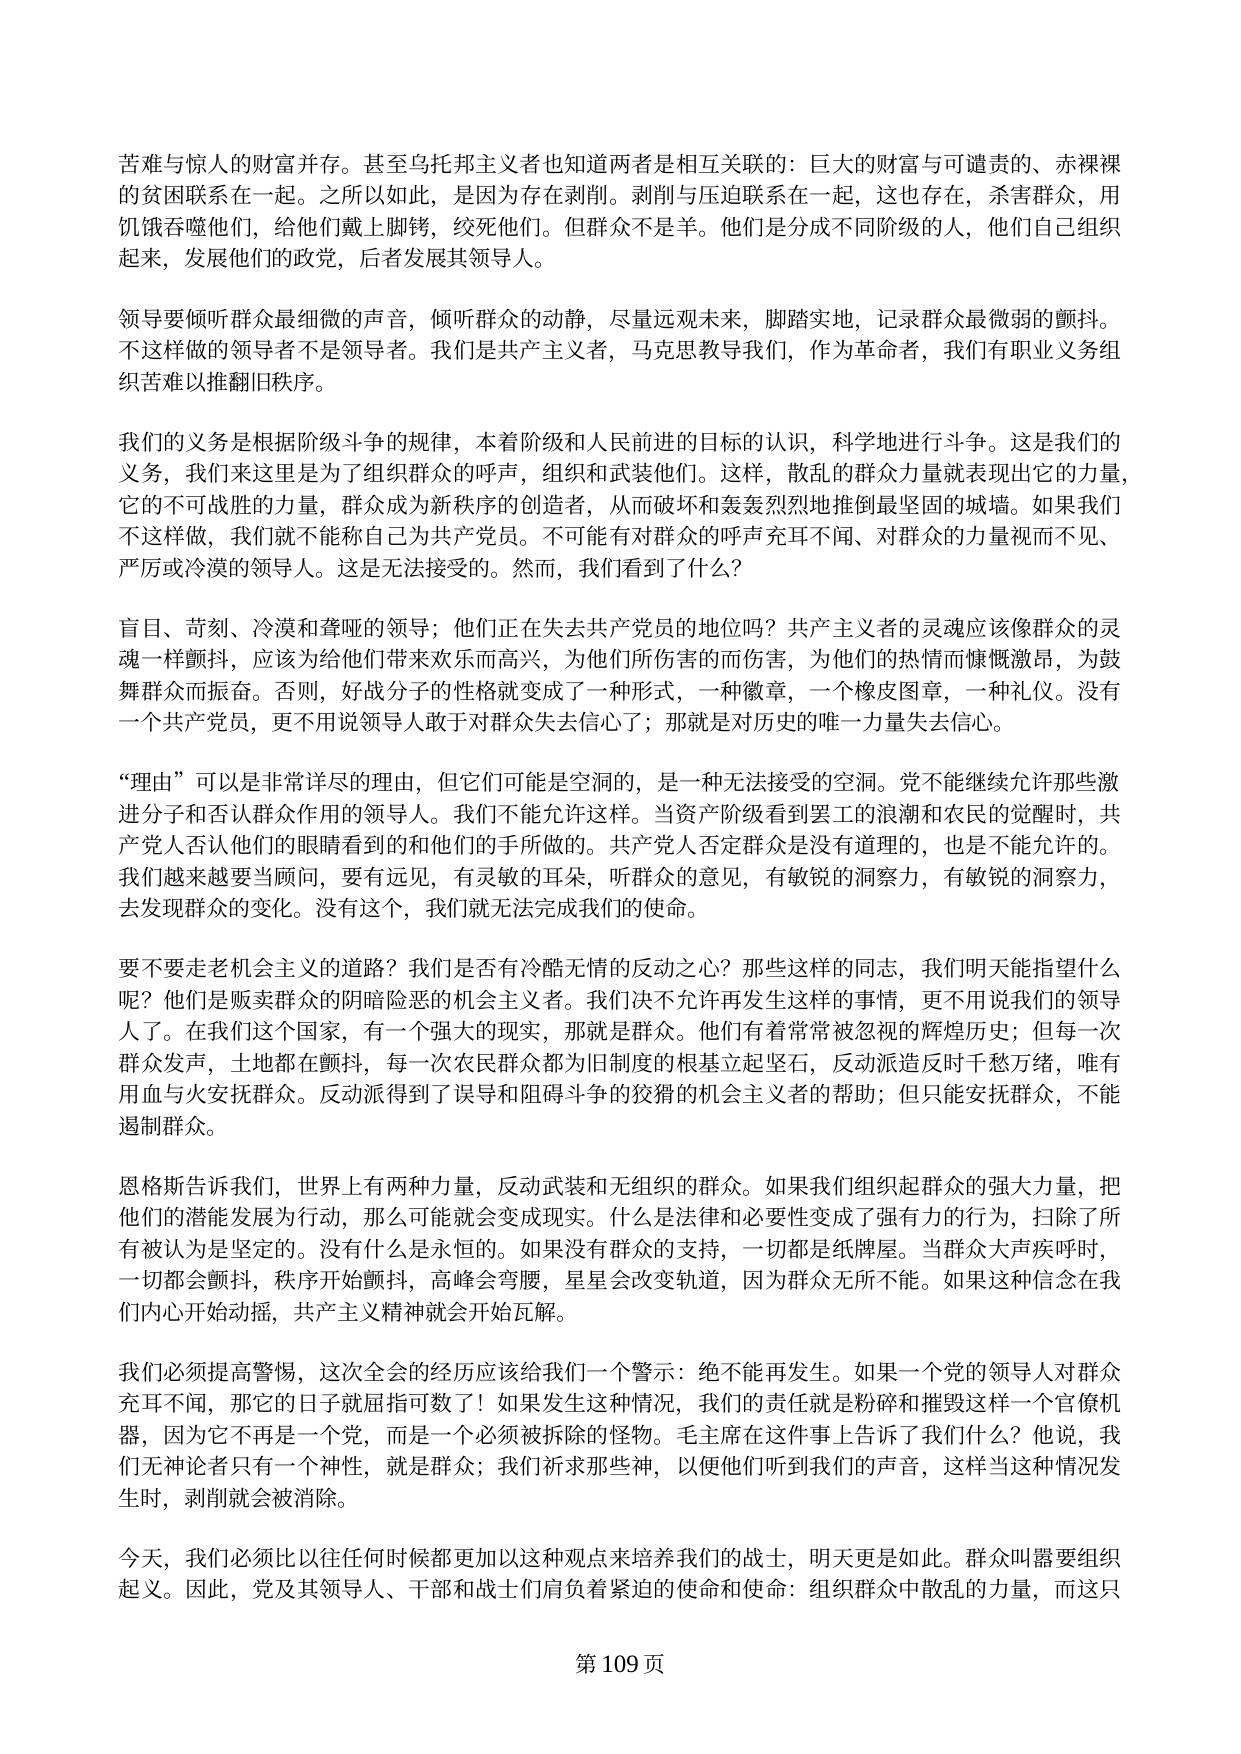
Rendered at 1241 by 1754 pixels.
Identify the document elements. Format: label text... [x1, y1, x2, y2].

text 要不要走老机会主义的道路？我们是否有冷酷无情的反动之心？那些这样的同志，我们明天能指望什么呢？他们是贩卖群众的阴暗险恶的机会主义者。我们决不允许再发生这样的事情，更不用说我们的领导人了。在我们这个国家，有一个强大的现实，那就是群众。他们有着常常被忽视的辉煌历史；但每一次群众发声，土地都在颤抖，每一次农民群众都为旧制度的根基立起坚石，反动派造反时千愁万绪，唯有用血与火安抚群众。反动派得到了误导和阻碍斗争的狡猾的机会主义者的帮助；但只能安抚群众，不能遏制群众。 [118, 952, 1122, 1140]
text 苦难与惊人的财富并存。甚至乌托邦主义者也知道两者是相互关联的：巨大的财富与可谴责的、赤裸裸的贫困联系在一起。之所以如此，是因为存在剥削。剥削与压迫联系在一起，这也存在，杀害群众，用饥饿吞噬他们，给他们戴上脚铐，绞死他们。但群众不是羊。他们是分成不同阶级的人，他们自己组织起来，发展他们的政党，后者发展其领导人。 [118, 147, 1122, 273]
text 盲目、苛刻、冷漠和聋哑的领导；他们正在失去共产党员的地位吗？共产主义者的灵魂应该像群众的灵魂一样颤抖，应该为给他们带来欢乐而高兴，为他们所伤害的而伤害，为他们的热情而慷慨激昂，为鼓舞群众而振奋。否则，好战分子的性格就变成了一种形式，一种徽章，一个橡皮图章，一种礼仪。没有一个共产党员，更不用说领导人敢于对群众失去信心了；那就是对历史的唯一力量失去信心。 [118, 611, 1122, 737]
text 我们必须提高警惕，这次全会的经历应该给我们一个警示：绝不能再发生。如果一个党的领导人对群众充耳不闻，那它的日子就屈指可数了！如果发生这种情况，我们的责任就是粉碎和摧毁这样一个官僚机器，因为它不再是一个党，而是一个必须被拆除的怪物。毛主席在这件事上告诉了我们什么？他说，我们无神论者只有一个神性，就是群众；我们祈求那些神，以便他们听到我们的声音，这样当这种情况发生时，剥削就会被消除。 [118, 1355, 1122, 1512]
text “理由”可以是非常详尽的理由，但它们可能是空洞的，是一种无法接受的空洞。党不能继续允许那些激进分子和否认群众作用的领导人。我们不能允许这样。当资产阶级看到罢工的浪潮和农民的觉醒时，共产党人否认他们的眼睛看到的和他们的手所做的。共产党人否定群众是没有道理的，也是不能允许的。我们越来越要当顾问，要有远见，有灵敏的耳朵，听群众的意见，有敏锐的洞察力，有敏锐的洞察力，去发现群众的变化。没有这个，我们就无法完成我们的使命。 [118, 766, 1122, 923]
text 恩格斯告诉我们，世界上有两种力量，反动武装和无组织的群众。如果我们组织起群众的强大力量，把他们的潜能发展为行动，那么可能就会变成现实。什么是法律和必要性变成了强有力的行为，扫除了所有被认为是坚定的。没有什么是永恒的。如果没有群众的支持，一切都是纸牌屋。当群众大声疾呼时，一切都会颤抖，秩序开始颤抖，高峰会弯腰，星星会改变轨道，因为群众无所不能。如果这种信念在我们内心开始动摇，共产主义精神就会开始瓦解。 [118, 1169, 1122, 1326]
text 我们的义务是根据阶级斗争的规律，本着阶级和人民前进的目标的认识，科学地进行斗争。这是我们的义务，我们来这里是为了组织群众的呼声，组织和武装他们。这样，散乱的群众力量就表现出它的力量，它的不可战胜的力量，群众成为新秩序的创造者，从而破坏和轰轰烈烈地推倒最坚固的城墙。如果我们不这样做，我们就不能称自己为共产党员。不可能有对群众的呼声充耳不闻、对群众的力量视而不见、严厉或冷漠的领导人。这是无法接受的。然而，我们看到了什么？ [118, 425, 1122, 582]
text 领导要倾听群众最细微的声音，倾听群众的动静，尽量远观未来，脚踏实地，记录群众最微弱的颤抖。不这样做的领导者不是领导者。我们是共产主义者，马克思教导我们，作为革命者，我们有职业义务组织苦难以推翻旧秩序。 [118, 302, 1122, 396]
text 今天，我们必须比以往任何时候都更加以这种观点来培养我们的战士，明天更是如此。群众叫嚣要组织起义。因此，党及其领导人、干部和战士们肩负着紧迫的使命和使命：组织群众中散乱的力量，而这只 [118, 1541, 1122, 1604]
